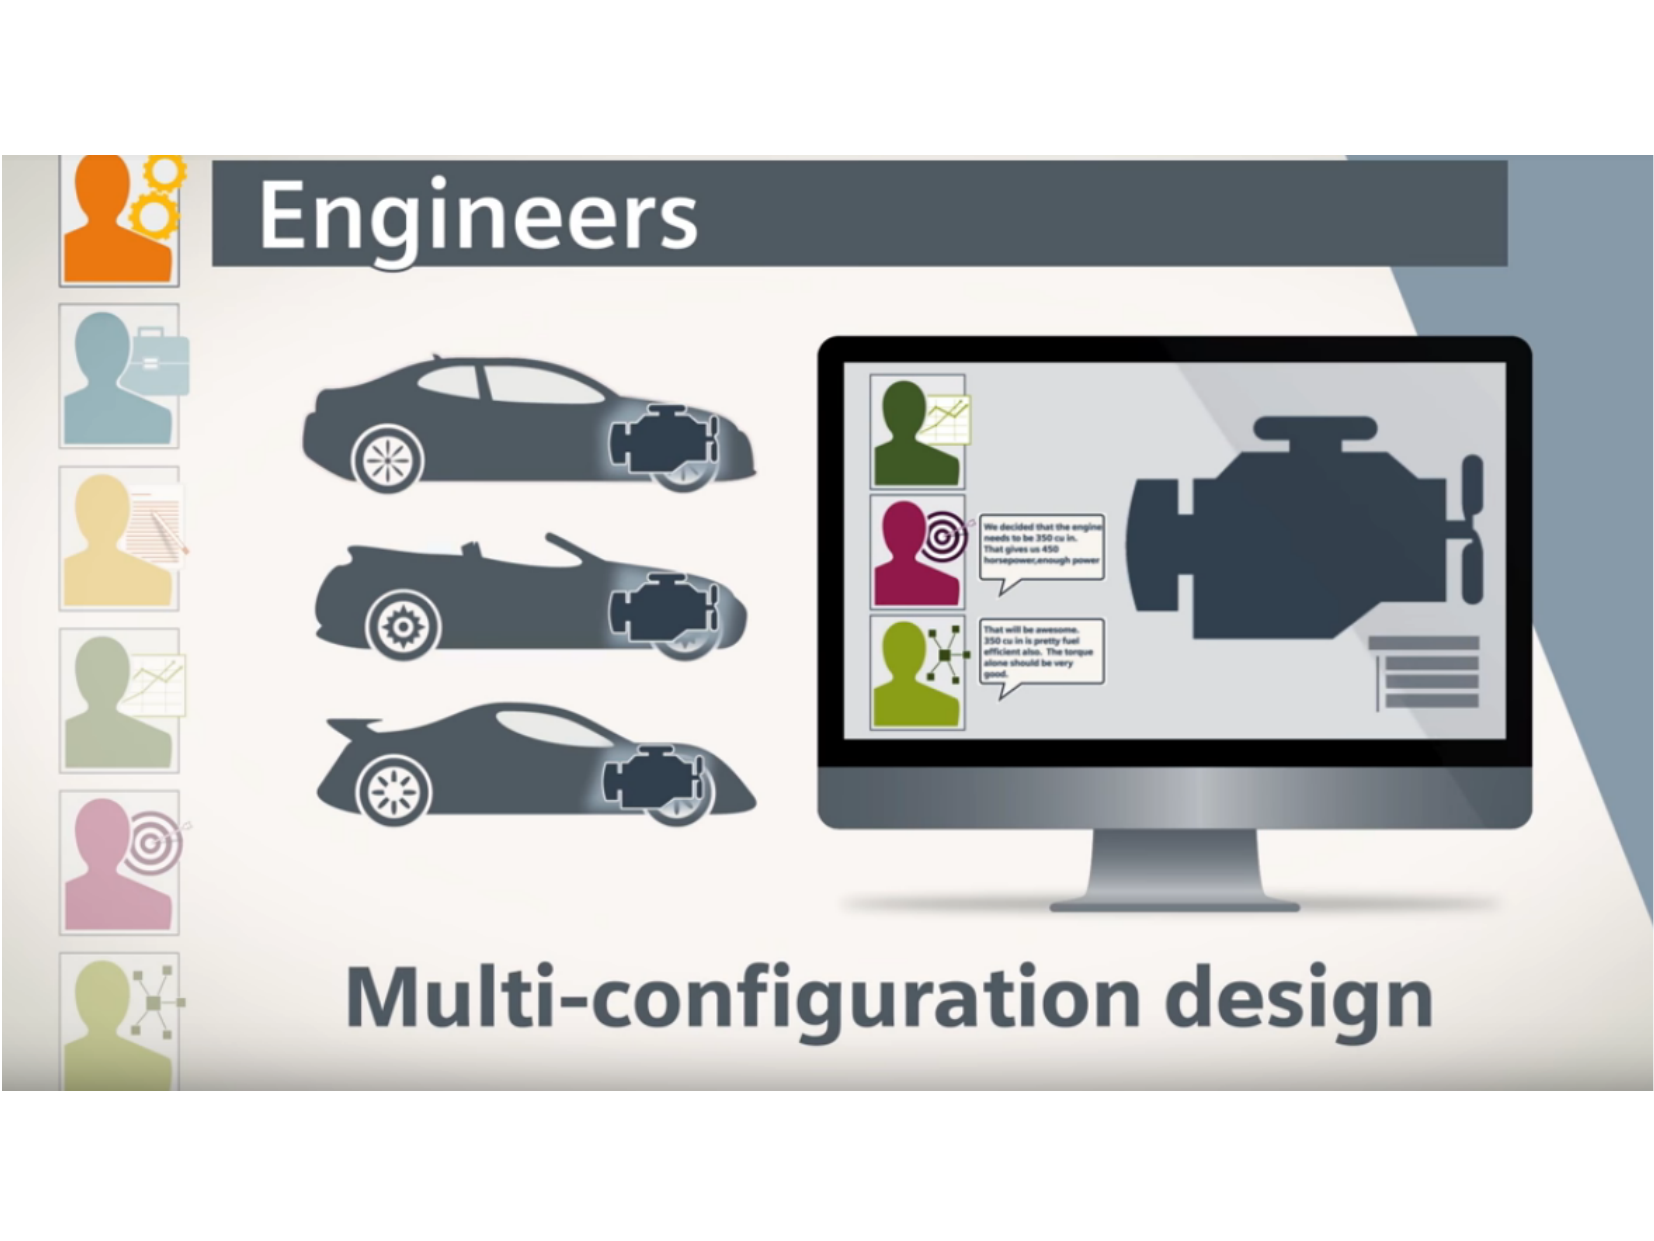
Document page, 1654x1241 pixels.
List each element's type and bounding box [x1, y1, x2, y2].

picture [2, 155, 1654, 1091]
